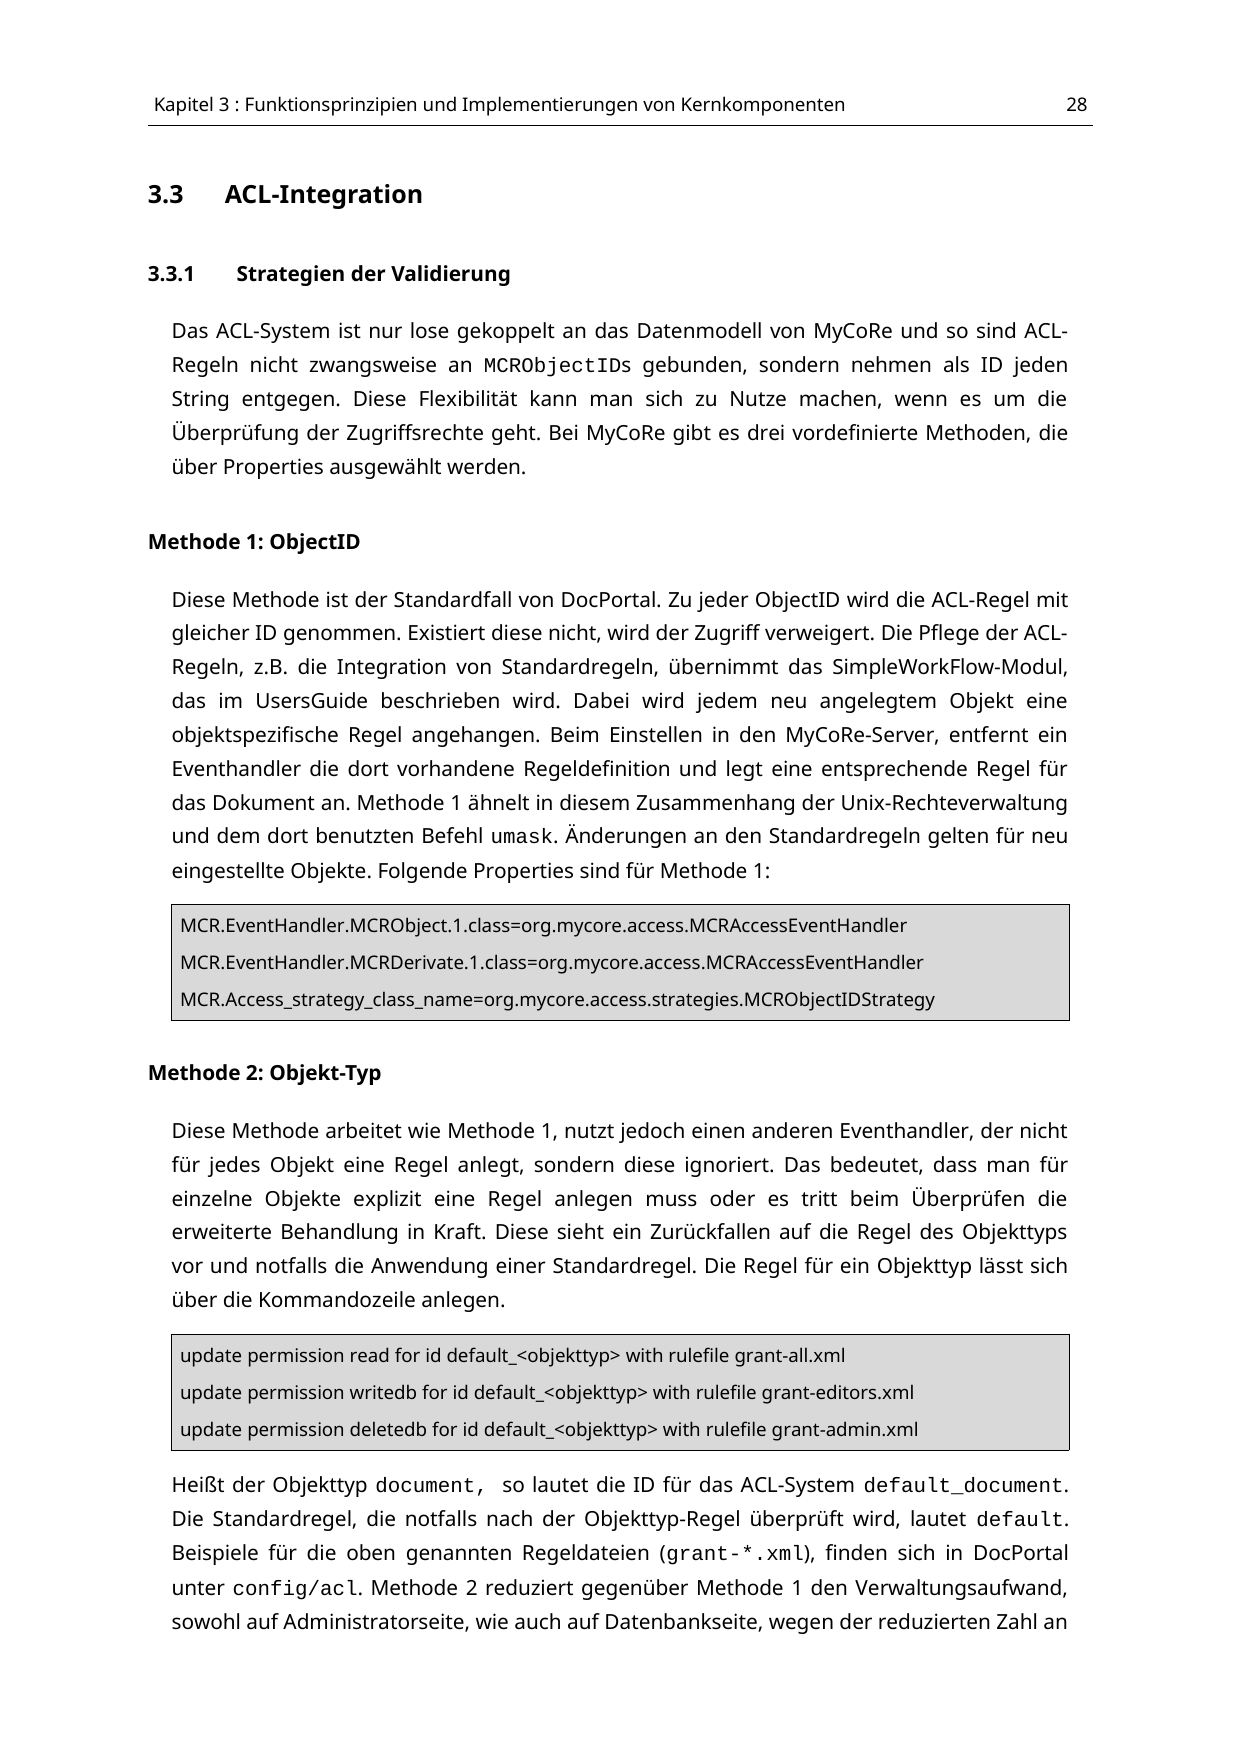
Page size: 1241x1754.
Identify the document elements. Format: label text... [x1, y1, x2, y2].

text MCR.Access_strategy_class_name=org.mycore.access.strategies.MCRObjectIDStrategy [172, 978, 1069, 1020]
subtitle Methode 1: ObjectID [148, 527, 1092, 556]
subtitle ACL-Integration [148, 177, 1092, 211]
text update permission deletedb for id default_<objekttyp> with rulefile grant-admin.xml [172, 1408, 1069, 1450]
text MCR.EventHandler.MCRDerivate.1.class=org.mycore.access.MCRAccessEventHandler [172, 941, 1069, 975]
text Diese Methode arbeitet wie Methode 1, nutzt jedoch einen anderen Eventhandler, der nicht für jedes Objekt eine Regel anlegt, sondern diese ignoriert. Das bedeutet, dass man für einzelne Objekte explizit eine Regel anlegen muss oder es tritt beim Überprüfen die erweiterte Behandlung in Kraft. Diese sieht ein Zurückfallen auf die Regel des Objekttyps vor und notfalls die Anwendung einer Standardregel. Die Regel für ein Objekttyp lässt sich über die Kommandozeile anlegen. [171, 1116, 1069, 1313]
text update permission read for id default_<objekttyp> with rulefile grant-all.xml [172, 1335, 1069, 1368]
subtitle Strategien der Validierung [148, 259, 1092, 287]
text MCR.EventHandler.MCRObject.1.class=org.mycore.access.MCRAccessEventHandler [172, 905, 1069, 938]
text Das ACL-System ist nur lose gekoppelt an das Datenmodell von MyCoRe und so sind ACL-Regeln nicht zwangsweise an MCRObjectIDs gebunden, sondern nehmen als ID jeden String entgegen. Diese Flexibilität kann man sich zu Nutze machen, wenn es um die Überprüfung der Zugriffsrechte geht. Bei MyCoRe gibt es drei vordefinierte Methoden, die über Properties ausgewählt werden. [171, 316, 1069, 480]
text update permission writedb for id default_<objekttyp> with rulefile grant-editors.xml [172, 1371, 1069, 1404]
text Heißt der Objekttyp document, so lautet die ID für das ACL-System default_document. Die Standardregel, die notfalls nach der Objekttyp-Regel überprüft wird, lautet default. Beispiele für die oben genannten Regeldateien (grant-*.xml), finden sich in DocPortal unter config/acl. Methode 2 reduziert gegenüber Methode 1 den Verwaltungsaufwand, sowohl auf Administratorseite, wie auch auf Datenbankseite, wegen der reduzierten Zahl an [171, 1470, 1069, 1635]
text Diese Methode ist der Standardfall von DocPortal. Zu jeder ObjectID wird die ACL-Regel mit gleicher ID genommen. Existiert diese nicht, wird der Zugriff verweigert. Die Pflege der ACL-Regeln, z.B. die Integration von Standardregeln, übernimmt das SimpleWorkFlow-Modul, das im UsersGuide beschrieben wird. Dabei wird jedem neu angelegtem Objekt eine objektspezifische Regel angehangen. Beim Einstellen in den MyCoRe-Server, entfernt ein Eventhandler die dort vorhandene Regeldefinition und legt eine entsprechende Regel für das Dokument an. Methode 1 ähnelt in diesem Zusammenhang der Unix-Rechteverwaltung und dem dort benutzten Befehl umask. Änderungen an den Standardregeln gelten für neu eingestellte Objekte. Folgende Properties sind für Methode 1: [171, 585, 1069, 884]
subtitle Methode 2: Objekt-Typ [148, 1058, 1092, 1087]
